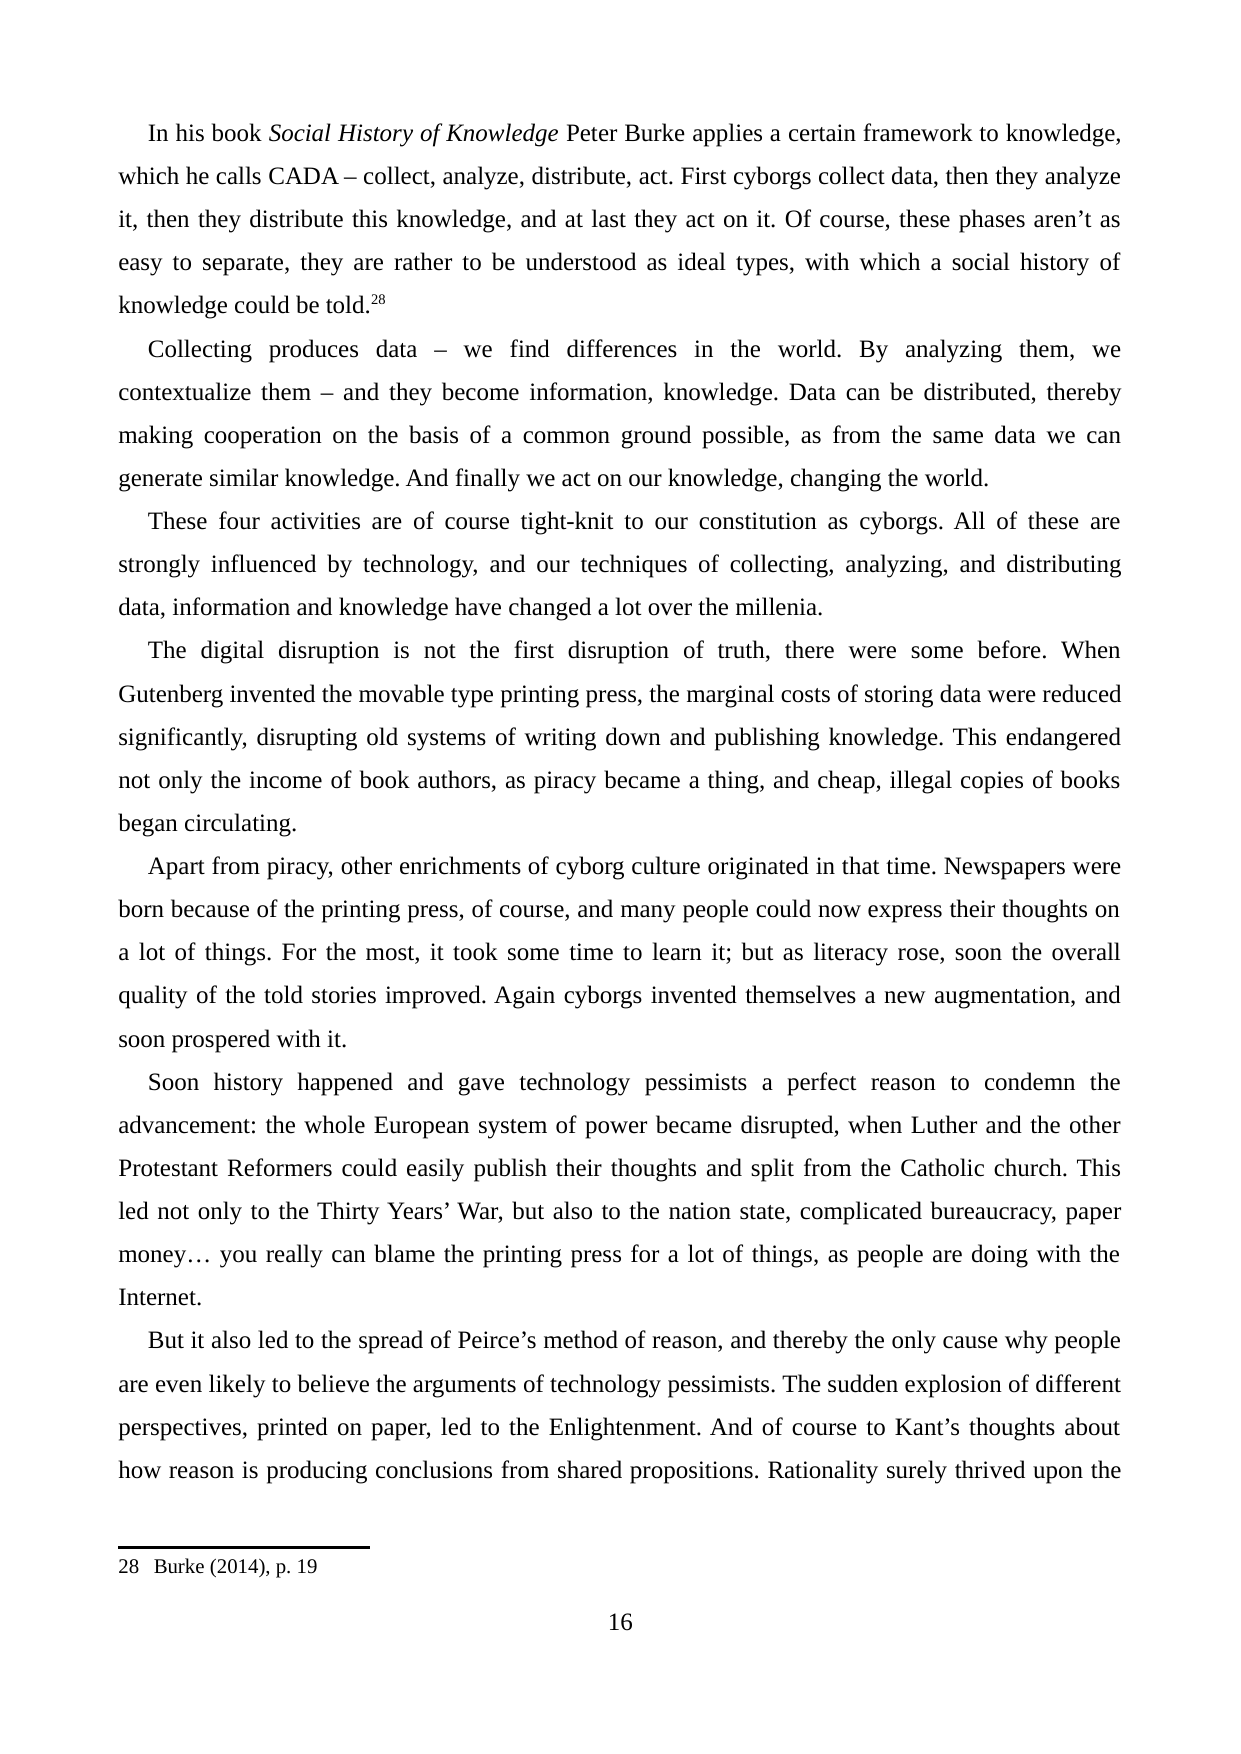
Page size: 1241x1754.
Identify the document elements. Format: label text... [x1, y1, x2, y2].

text Burke (2014), p. 19 [118, 1553, 1122, 1578]
text Collecting produces data – we find differences in the world. By analyzing them, we contextualize them – and they become information, knowledge. Data can be distributed, thereby making cooperation on the basis of a common ground possible, as from the same data we can generate similar knowledge. And finally we act on our knowledge, changing the world. [118, 334, 1122, 492]
text The digital disruption is not the first disruption of truth, there were some before. When Gutenberg invented the movable type printing press, the marginal costs of storing data were reduced significantly, disrupting old systems of writing down and publishing knowledge. This endangered not only the income of book authors, as piracy became a thing, and cheap, illegal copies of books began circulating. [118, 636, 1122, 837]
text But it also led to the spread of Peirce’s method of reason, and thereby the only cause why people are even likely to believe the arguments of technology pessimists. The sudden explosion of different perspectives, printed on paper, led to the Enlightenment. And of course to Kant’s thoughts about how reason is producing conclusions from shared propositions. Rationality surely thrived upon the [118, 1326, 1122, 1484]
text These four activities are of course tight-knit to our constitution as cyborgs. All of these are strongly influenced by technology, and our techniques of collecting, analyzing, and distributing data, information and knowledge have changed a lot over the millenia. [118, 506, 1122, 621]
text In his book Social History of Knowledge Peter Burke applies a certain framework to knowledge, which he calls CADA – collect, analyze, distribute, act. First cyborgs collect data, then they analyze it, then they distribute this knowledge, and at last they act on it. Of course, these phases aren’t as easy to separate, they are rather to be understood as ideal types, with which a social history of knowledge could be told. [118, 118, 1122, 319]
text Soon history happened and gave technology pessimists a perfect reason to condemn the advancement: the whole European system of power became disrupted, when Luther and the other Protestant Reformers could easily publish their thoughts and split from the Catholic church. This led not only to the Thirty Years’ War, but also to the nation state, complicated bureaucracy, paper money… you really can blame the printing press for a lot of things, as people are doing with the Internet. [118, 1067, 1122, 1311]
text Apart from piracy, other enrichments of cyborg culture originated in that time. Newspapers were born because of the printing press, of course, and many people could now express their thoughts on a lot of things. For the most, it took some time to learn it; but as literacy rose, soon the overall quality of the told stories improved. Again cyborgs invented themselves a new augmentation, and soon prospered with it. [118, 851, 1122, 1052]
